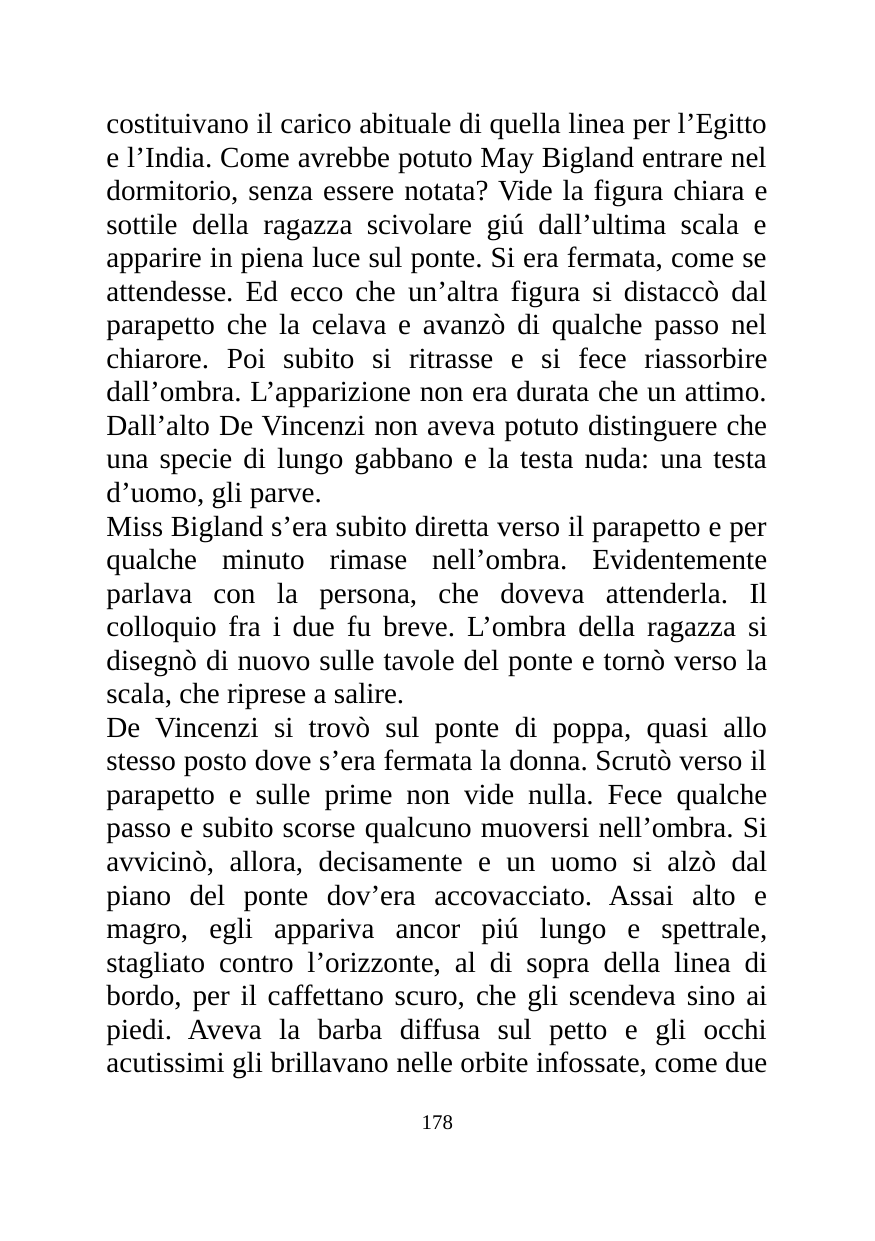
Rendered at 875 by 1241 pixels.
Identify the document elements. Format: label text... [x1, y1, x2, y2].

text De Vincenzi si trovò sul ponte di poppa, quasi allo stesso posto dove s’era fermata la donna. Scrutò verso il parapetto e sulle prime non vide nulla. Fece qualche passo e subito scorse qualcuno muoversi nell’ombra. Si avvicinò, allora, decisamente e un uomo si alzò dal piano del ponte dov’era accovacciato. Assai alto e magro, egli appariva ancor piú lungo e spettrale, stagliato contro l’orizzonte, al di sopra della linea di bordo, per il caffettano scuro, che gli scendeva sino ai piedi. Aveva la barba diffusa sul petto e gli occhi acutissimi gli brillavano nelle orbite infossate, come due [106, 710, 768, 1079]
text Miss Bigland s’era subito diretta verso il parapetto e per qualche minuto rimase nell’ombra. Evidentemente parlava con la persona, che doveva attenderla. Il colloquio fra i due fu breve. L’ombra della ragazza si disegnò di nuovo sulle tavole del ponte e tornò verso la scala, che riprese a salire. [106, 509, 768, 710]
text costituivano il carico abituale di quella linea per l’Egitto e l’India. Come avrebbe potuto May Bigland entrare nel dormitorio, senza essere notata? Vide la figura chiara e sottile della ragazza scivolare giú dall’ultima scala e apparire in piena luce sul ponte. Si era fermata, come se attendesse. Ed ecco che un’altra figura si distaccò dal parapetto che la celava e avanzò di qualche passo nel chiarore. Poi subito si ritrasse e si fece riassorbire dall’ombra. L’apparizione non era durata che un attimo. Dall’alto De Vincenzi non aveva potuto distinguere che una specie di lungo gabbano e la testa nuda: una testa d’uomo, gli parve. [106, 106, 768, 509]
